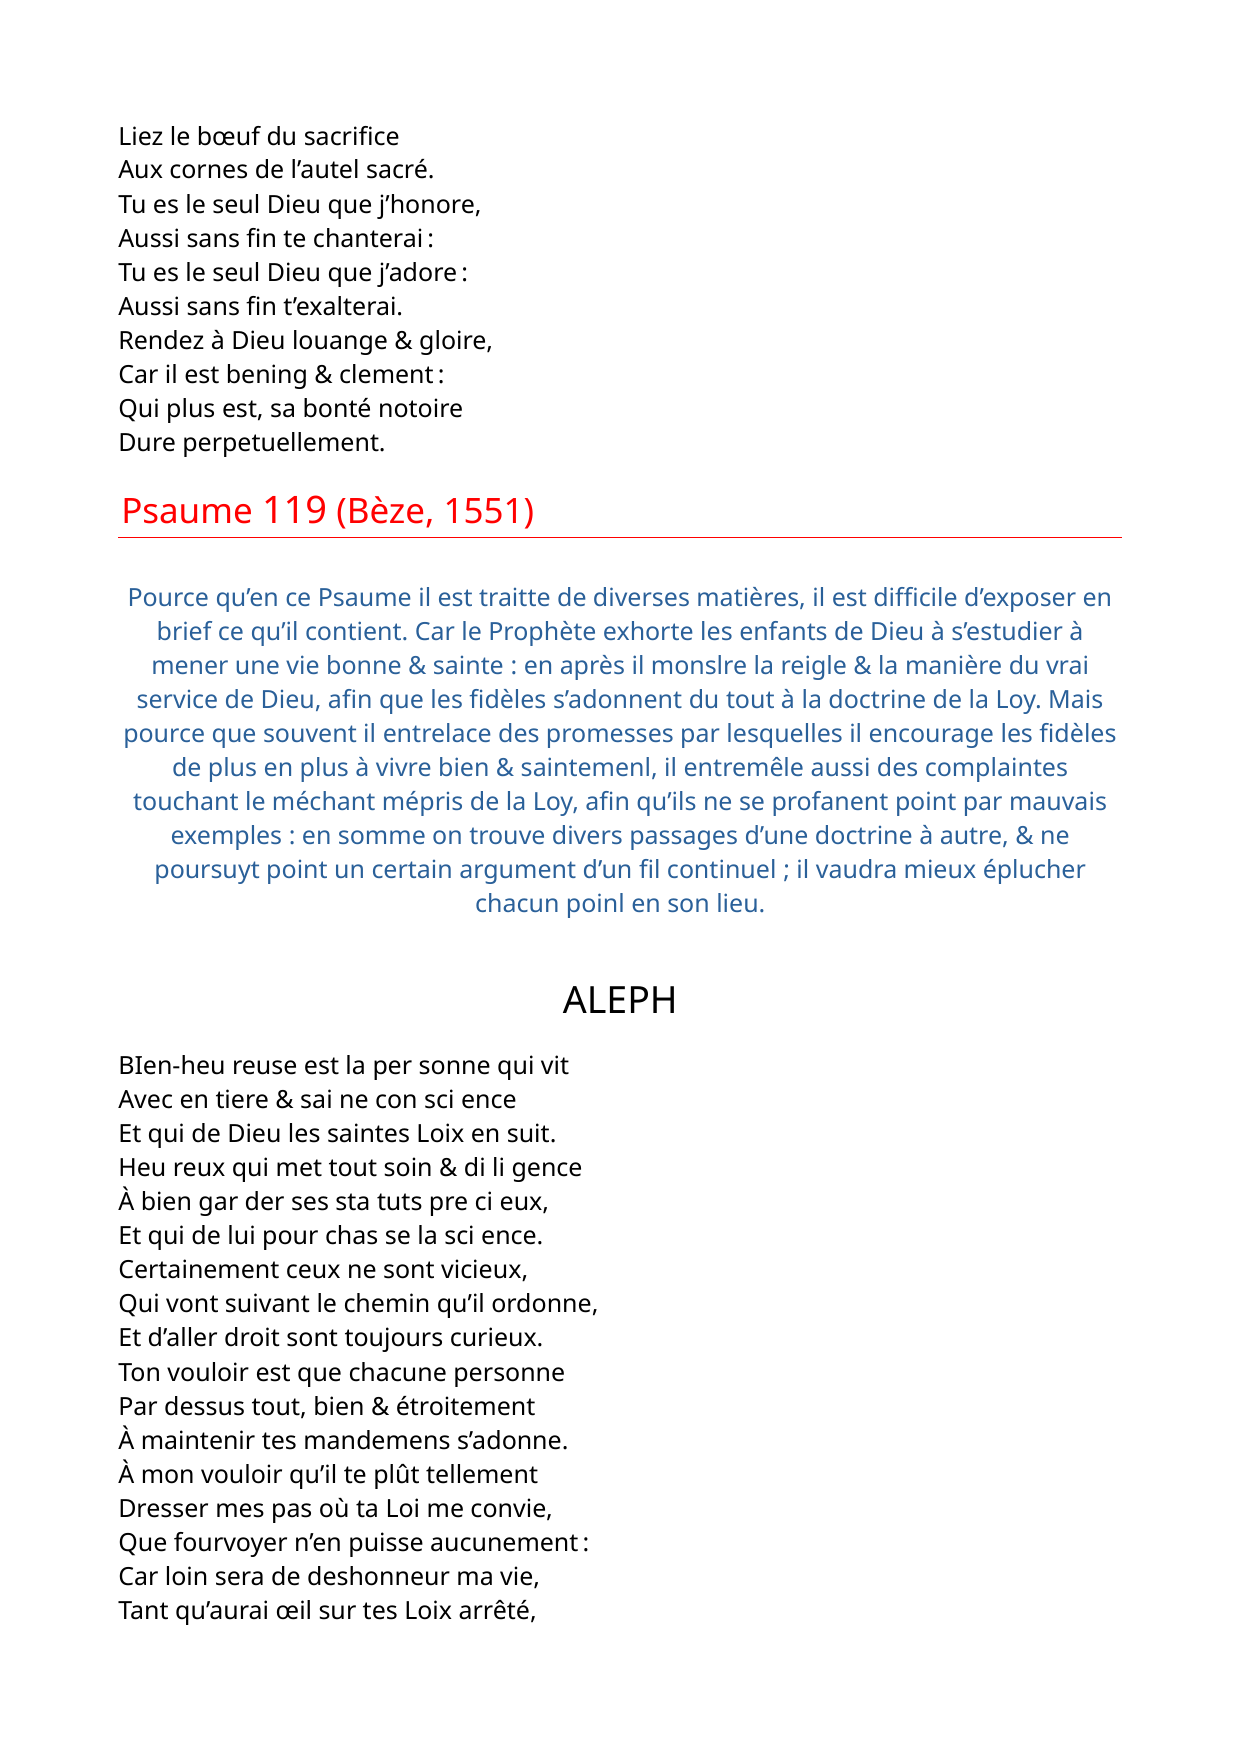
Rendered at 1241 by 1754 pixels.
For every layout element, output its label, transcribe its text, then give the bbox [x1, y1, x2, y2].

text Et qui de lui pour chas se la sci ence. [118, 1218, 1122, 1252]
text Liez le bœuf du sacrifice [118, 118, 1122, 152]
text À bien gar der ses sta tuts pre ci eux, [118, 1184, 1122, 1218]
text Ton vouloir est que chacune personne [118, 1354, 1122, 1388]
text Heu reux qui met tout soin & di li gence [118, 1150, 1122, 1184]
text Et qui de Dieu les saintes Loix en suit. [118, 1116, 1122, 1150]
text Aux cornes de l’autel sacré. [118, 152, 1122, 186]
text Tu es le seul Dieu que j’honore, [118, 186, 1122, 220]
text Car il est bening & clement : [118, 357, 1122, 391]
text Aussi sans fin t’exalterai. [118, 288, 1122, 322]
subtitle Psaume 119 (Bèze, 1551) [118, 479, 1122, 537]
text Car loin sera de deshonneur ma vie, [118, 1558, 1122, 1593]
text Que fourvoyer n’en puisse aucunement : [118, 1524, 1122, 1558]
text Qui vont suivant le chemin qu’il ordonne, [118, 1286, 1122, 1320]
text Qui plus est, sa bonté notoire [118, 391, 1122, 425]
text Dure perpetuellement. [118, 425, 1122, 459]
text Pource qu’en ce Psaume il est traitte de diverses matières, il est difficile d’exposer en brief ce qu’il contient. Car le Prophète exhorte les enfants de Dieu à s’estudier à mener une vie bonne & sainte : en après il monslre la reigle & la manière du vrai service de Dieu, afin que les fidèles s’adonnent du tout à la doctrine de la Loy. Mais pource que souvent il entrelace des promesses par lesquelles il encourage les fidèles de plus en plus à vivre bien & saintemenl, il entremêle aussi des complaintes touchant le méchant mépris de la Loy, afin qu’ils ne se profanent point par mauvais exemples : en somme on trouve divers passages d’une doctrine à autre, & ne poursuyt point un certain argument d’un fil continuel ; il vaudra mieux éplucher chacun poinl en son lieu. [118, 579, 1122, 920]
text ALEPH [118, 973, 1122, 1024]
text Et d’aller droit sont toujours curieux. [118, 1320, 1122, 1354]
text Par dessus tout, bien & étroitement [118, 1388, 1122, 1422]
text BIen-heu reuse est la per sonne qui vit [118, 1048, 1122, 1082]
text Avec en tiere & sai ne con sci ence [118, 1082, 1122, 1116]
text Dresser mes pas où ta Loi me convie, [118, 1490, 1122, 1524]
text À maintenir tes mandemens s’adonne. [118, 1422, 1122, 1456]
text Tu es le seul Dieu que j’adore : [118, 254, 1122, 288]
text Certainement ceux ne sont vicieux, [118, 1252, 1122, 1286]
text Aussi sans fin te chanterai : [118, 220, 1122, 254]
text À mon vouloir qu’il te plût tellement [118, 1456, 1122, 1490]
text Tant qu’aurai œil sur tes Loix arrêté, [118, 1593, 1122, 1627]
text Rendez à Dieu louange & gloire, [118, 322, 1122, 357]
